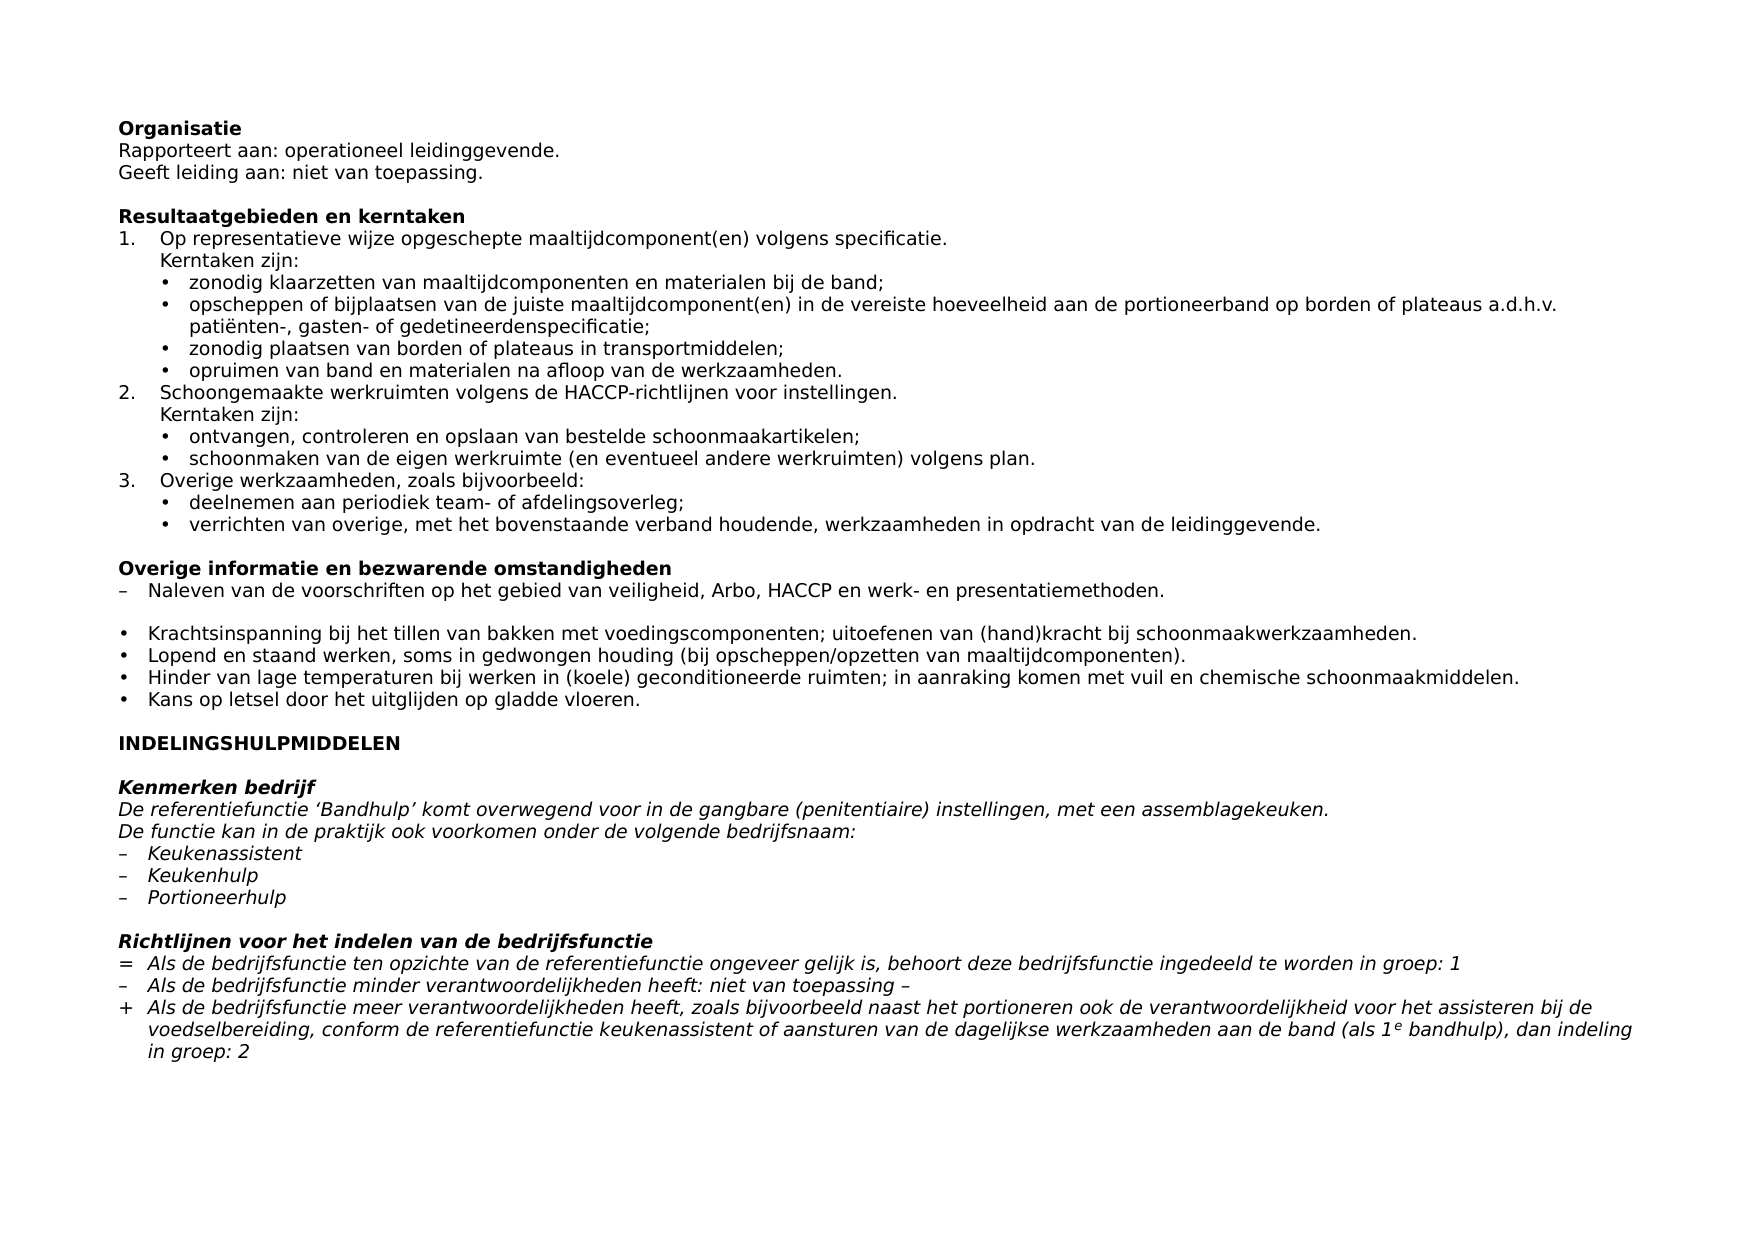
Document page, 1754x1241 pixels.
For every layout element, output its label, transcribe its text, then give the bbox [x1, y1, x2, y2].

text • Krachtsinspanning bij het tillen van bakken met voedingscomponenten; uitoefenen van (hand)kracht bij schoonmaakwerkzaamheden. [118, 623, 1636, 645]
text Kerntaken zijn: [159, 404, 1636, 426]
text Geeft leiding aan: niet van toepassing. [118, 162, 1636, 184]
text – Keukenassistent [118, 843, 1636, 865]
text Organisatie [118, 118, 1636, 140]
text – Naleven van de voorschriften op het gebied van veiligheid, Arbo, HACCP en werk- en presentatiemethoden. [118, 579, 1636, 601]
text Overige informatie en bezwarende omstandigheden [118, 557, 1636, 579]
text – Als de bedrijfsfunctie minder verantwoordelijkheden heeft: niet van toepassing – [118, 975, 1636, 997]
text Kenmerken bedrijf [118, 777, 1636, 799]
text De referentiefunctie ‘Bandhulp’ komt overwegend voor in de gangbare (penitentiaire) instellingen, met een assemblagekeuken. [118, 799, 1636, 821]
subtitle INDELINGSHULPMIDDELEN [118, 733, 1636, 755]
text Kerntaken zijn: [159, 250, 1636, 272]
text • Kans op letsel door het uitglijden op gladde vloeren. [118, 689, 1636, 711]
text = Als de bedrijfsfunctie ten opzichte van de referentiefunctie ongeveer gelijk is, behoort deze bedrijfsfunctie ingedeeld te worden in groep: 1 [118, 953, 1636, 975]
text • zonodig plaatsen van borden of plateaus in transportmiddelen; [159, 338, 1636, 360]
text • ontvangen, controleren en opslaan van bestelde schoonmaakartikelen; [159, 426, 1636, 448]
text • Hinder van lage temperaturen bij werken in (koele) geconditioneerde ruimten; in aanraking komen met vuil en chemische schoonmaakmiddelen. [118, 667, 1636, 689]
text • opscheppen of bijplaatsen van de juiste maaltijdcomponent(en) in de vereiste hoeveelheid aan de portioneerband op borden of plateaus a.d.h.v. patiënten-, gasten- of gedetineerdenspecificatie; [159, 294, 1636, 338]
text • schoonmaken van de eigen werkruimte (en eventueel andere werkruimten) volgens plan. [159, 448, 1636, 470]
text 2. Schoongemaakte werkruimten volgens de HACCP-richtlijnen voor instellingen. [118, 382, 1636, 404]
text + Als de bedrijfsfunctie meer verantwoordelijkheden heeft, zoals bijvoorbeeld naast het portioneren ook de verantwoordelijkheid voor het assisteren bij de voedselbereiding, conform de referentiefunctie keukenassistent of aansturen van de dagelijkse werkzaamheden aan de band (als 1e bandhulp), dan indeling in groep: 2 [118, 997, 1636, 1063]
text De functie kan in de praktijk ook voorkomen onder de volgende bedrijfsnaam: [118, 821, 1636, 843]
text – Keukenhulp [118, 865, 1636, 887]
text – Portioneerhulp [118, 887, 1636, 909]
text • Lopend en staand werken, soms in gedwongen houding (bij opscheppen/opzetten van maaltijdcomponenten). [118, 645, 1636, 667]
text 1. Op representatieve wijze opgeschepte maaltijdcomponent(en) volgens specificatie. [118, 228, 1636, 250]
text Richtlijnen voor het indelen van de bedrijfsfunctie [118, 931, 1636, 953]
text 3. Overige werkzaamheden, zoals bijvoorbeeld: [118, 470, 1636, 492]
text • opruimen van band en materialen na afloop van de werkzaamheden. [159, 360, 1636, 382]
text Resultaatgebieden en kerntaken [118, 206, 1636, 228]
text • deelnemen aan periodiek team- of afdelingsoverleg; [159, 492, 1636, 514]
text Rapporteert aan: operationeel leidinggevende. [118, 140, 1636, 162]
text • zonodig klaarzetten van maaltijdcomponenten en materialen bij de band; [159, 272, 1636, 294]
text • verrichten van overige, met het bovenstaande verband houdende, werkzaamheden in opdracht van de leidinggevende. [159, 514, 1636, 536]
